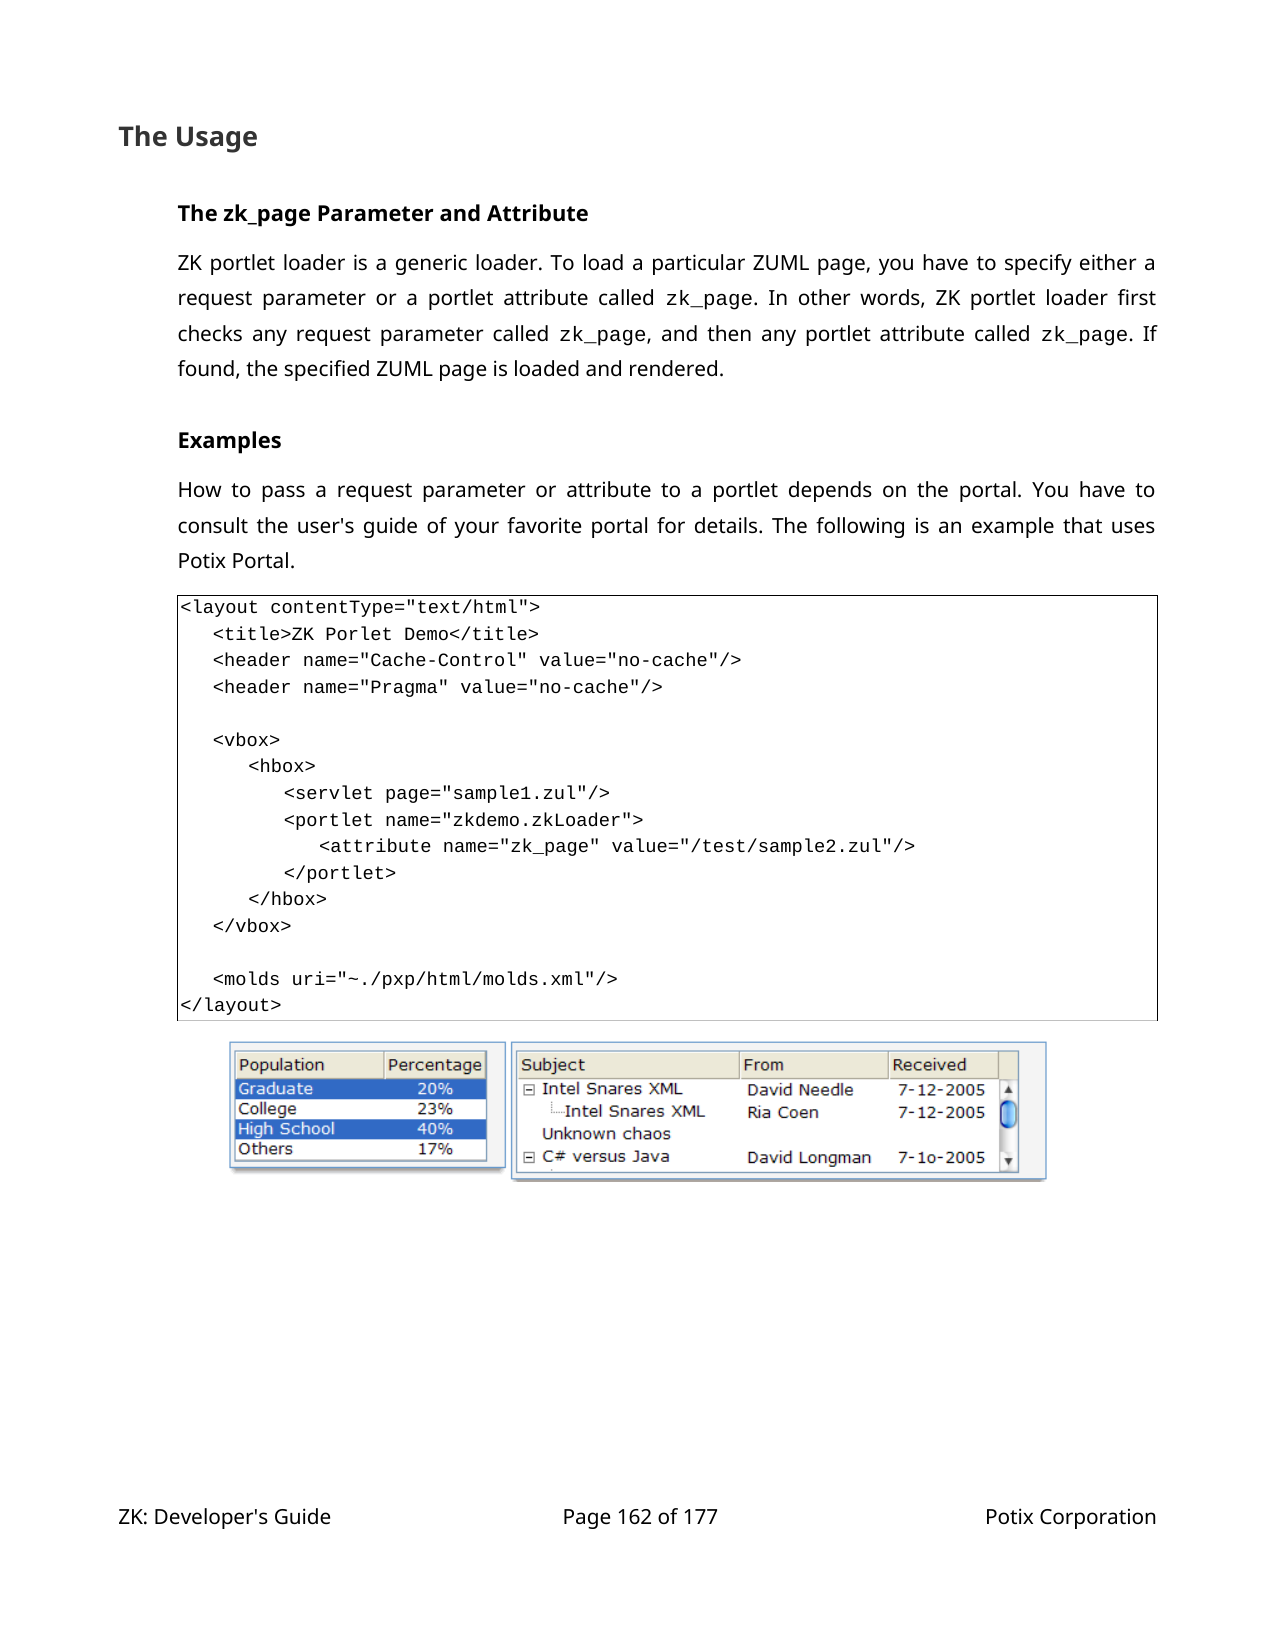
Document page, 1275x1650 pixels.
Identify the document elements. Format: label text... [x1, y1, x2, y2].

text <layout contentType="text/html"> <title>ZK Porlet Demo</title> <header name="Cache-Control" value="no-cache"/> <header name="Pragma" value="no-cache"/> <vbox> <hbox> <servlet page="sample1.zul"/> <portlet name="zkdemo.zkLoader"> <attribute name="zk_page" value="/test/sample2.zul"/> </portlet> </hbox> </vbox> <molds uri="~./pxp/html/molds.xml"/> </layout> [178, 596, 1157, 1020]
subtitle Examples [177, 425, 1157, 455]
subtitle The Usage [118, 118, 1157, 155]
text How to pass a request parameter or attribute to a portlet depends on the portal. You have to consult the user's guide of your favorite portal for details. The following is an example that uses Potix Portal. [177, 476, 1157, 574]
picture [227, 1038, 1048, 1182]
text ZK portlet loader is a generic loader. To load a particular ZUML page, you have to specify either a request parameter or a portlet attribute called zk_page. In other words, ZK portlet loader first checks any request parameter called zk_page, and then any portlet attribute called zk_page. If found, the specified ZUML page is loaded and rendered. [177, 248, 1157, 382]
subtitle The zk_page Parameter and Attribute [177, 197, 1157, 227]
